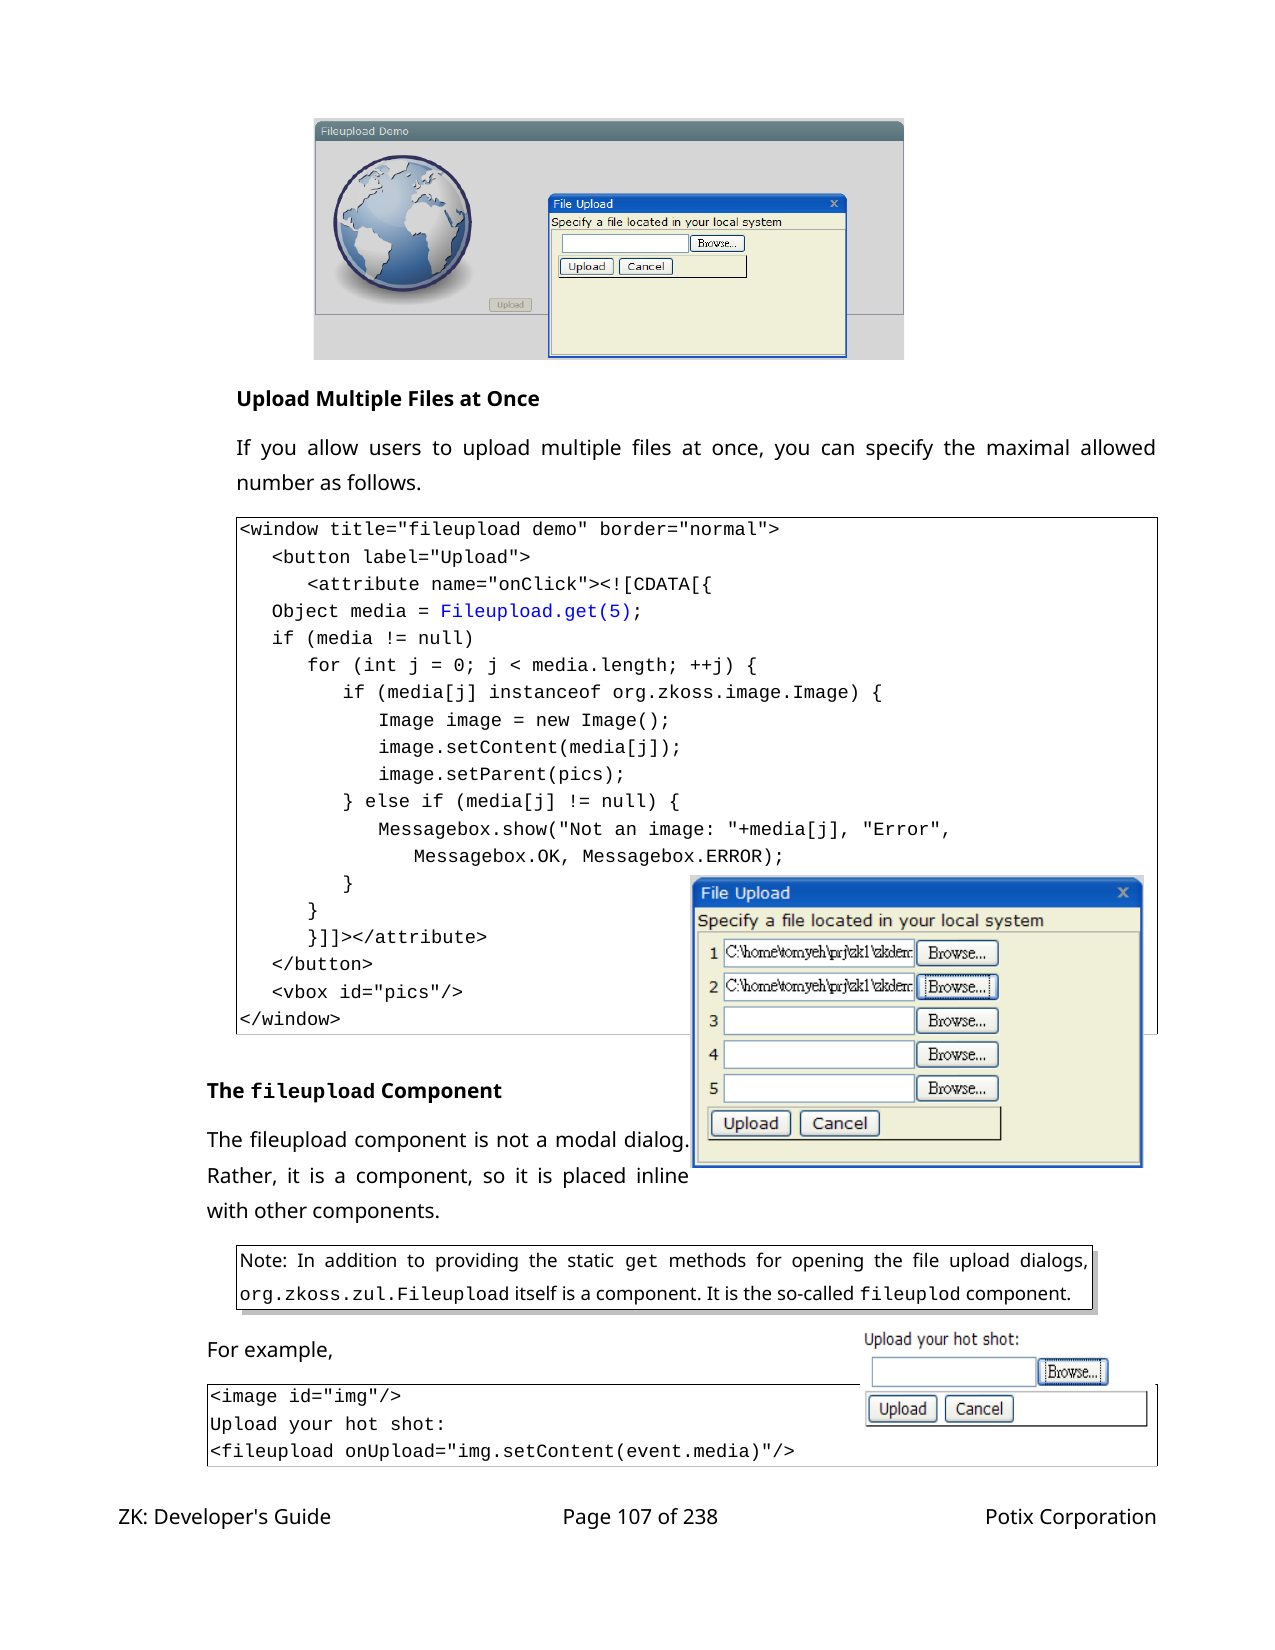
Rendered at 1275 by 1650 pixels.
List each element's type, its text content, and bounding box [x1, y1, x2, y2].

text } else if (media[j] != null) { [237, 789, 1157, 813]
text } [237, 898, 690, 922]
text <vbox id="pics"/> [237, 979, 690, 1004]
text image.setParent(pics); [237, 762, 1157, 786]
text Upload your hot shot: [208, 1411, 1157, 1436]
text for (int j = 0; j < media.length; ++j) { [237, 653, 1157, 677]
picture [313, 118, 905, 360]
picture [860, 1328, 1156, 1432]
text The fileupload component is not a modal dialog. Rather, it is a component, so it is placed inline with other components. [207, 1126, 1157, 1224]
text <button label="Upload"> [237, 544, 1157, 569]
text Messagebox.show("Not an image: "+media[j], "Error", [237, 816, 1157, 841]
text <image id="img"/> [208, 1385, 860, 1408]
text [1144, 898, 1157, 922]
text [1144, 952, 1157, 977]
text Image image = new Image(); [237, 708, 1157, 732]
picture [690, 875, 1144, 1168]
subtitle The fileupload Component [207, 1076, 690, 1105]
subtitle Upload Multiple Files at Once [236, 360, 1157, 413]
text </button> [237, 952, 690, 977]
text <fileupload onUpload="img.setContent(event.media)"/> [208, 1438, 1157, 1466]
text image.setContent(media[j]); [237, 735, 1157, 759]
text if (media[j] instanceof org.zkoss.image.Image) { [237, 680, 1157, 705]
text [1144, 1007, 1157, 1034]
text } [237, 871, 1157, 895]
text <window title="fileupload demo" border="normal"> [237, 518, 1157, 542]
text }]]></attribute> [237, 925, 690, 949]
text For example, [207, 1335, 860, 1363]
text <attribute name="onClick"><![CDATA[{ [237, 572, 1157, 596]
text Messagebox.OK, Messagebox.ERROR); [237, 843, 1157, 868]
text If you allow users to upload multiple files at once, you can specify the maximal allowed number as follows. [236, 433, 1157, 497]
text Note: In addition to providing the static get methods for opening the file upload dialogs, org.zkoss.zul.Fileupload itself is a component. It is the so-called fileuplod component. [237, 1246, 1092, 1309]
text Object media = Fileupload.get(5); [237, 599, 1157, 623]
text if (media != null) [237, 626, 1157, 650]
text </window> [237, 1007, 690, 1034]
